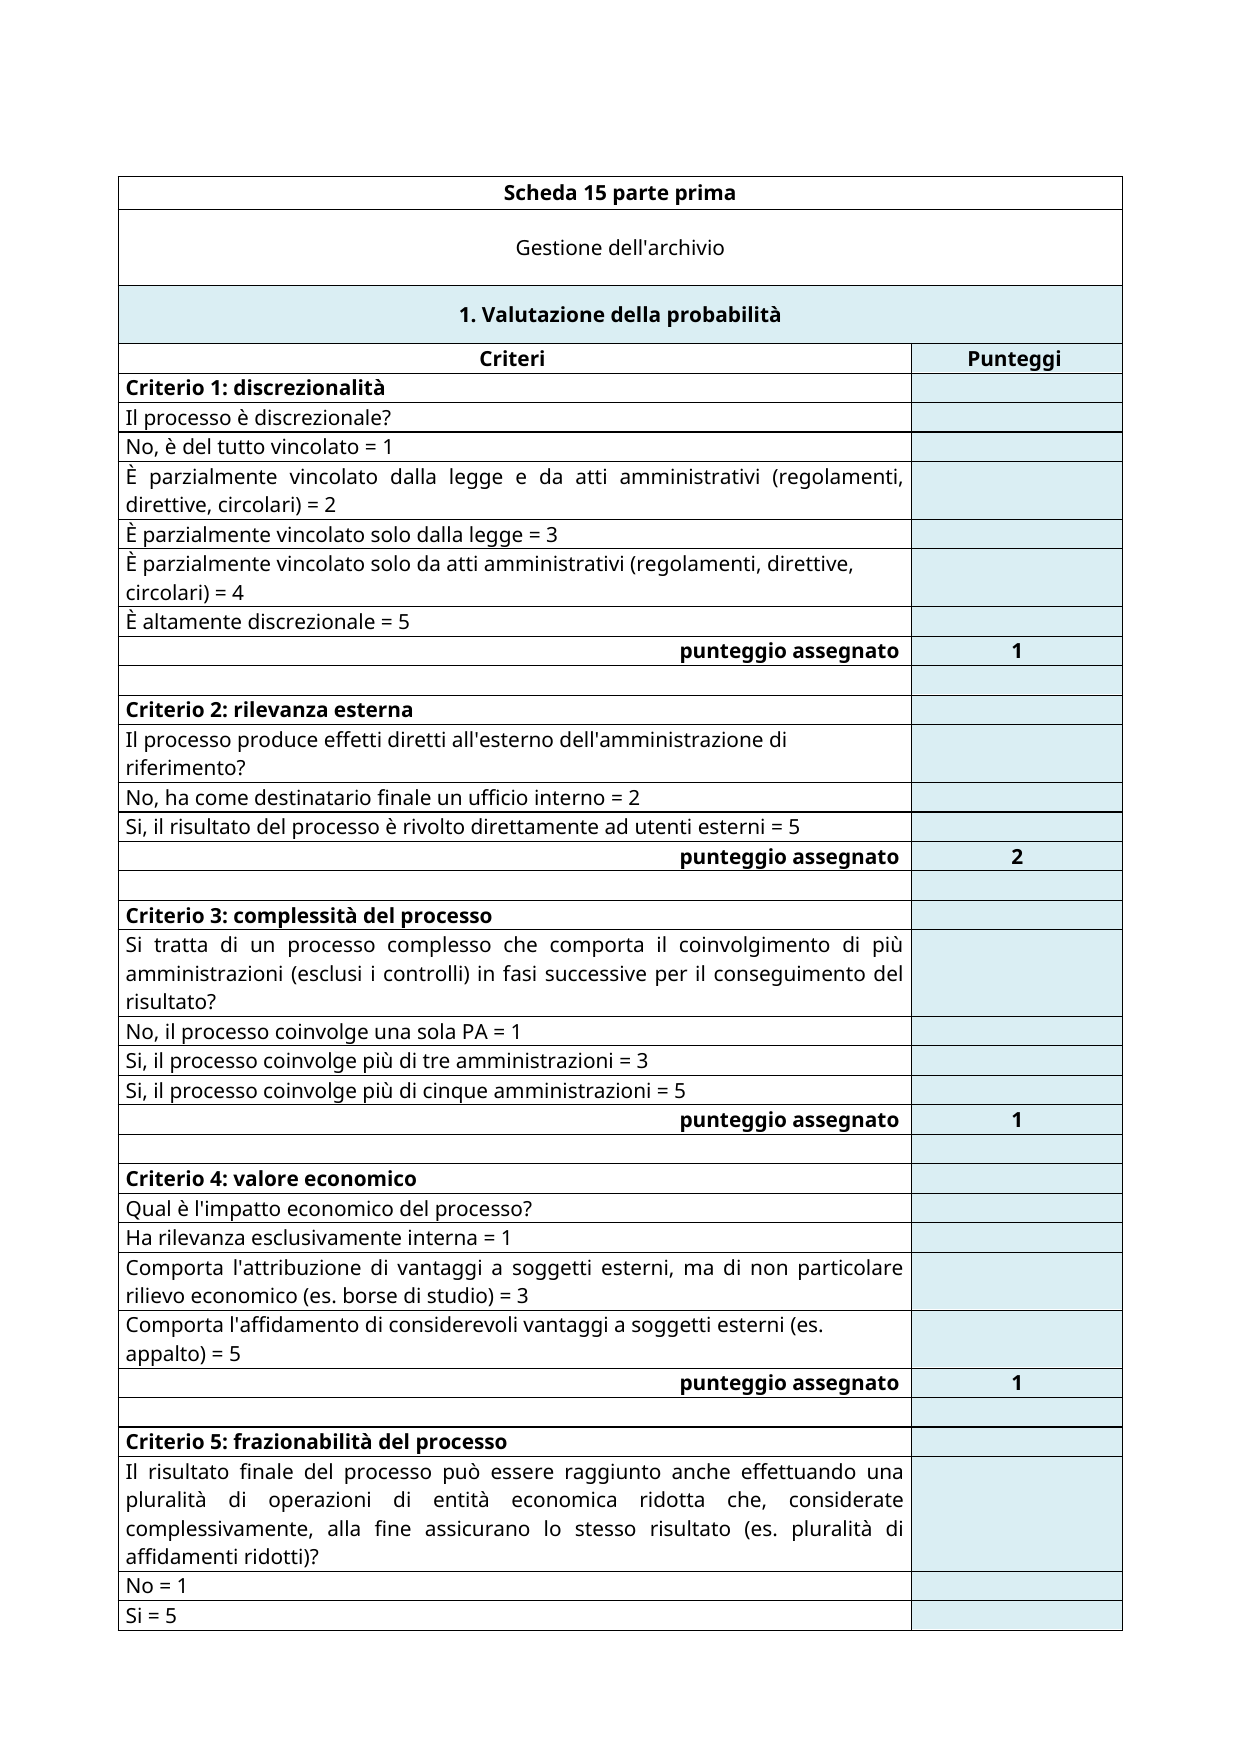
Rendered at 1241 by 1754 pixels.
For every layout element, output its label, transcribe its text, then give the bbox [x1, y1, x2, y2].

table_cell [912, 1428, 1122, 1456]
table_cell [912, 549, 1122, 606]
table_cell Si tratta di un processo complesso che comporta il coinvolgimento di più amministrazioni (esclusi i controlli) in fasi successive per il conseguimento del risultato? [119, 930, 911, 1016]
table_cell [912, 783, 1122, 811]
table_cell [912, 462, 1122, 519]
table_cell No = 1 [119, 1572, 911, 1600]
table_cell [912, 1457, 1122, 1571]
table_cell [912, 696, 1122, 724]
table_cell [912, 725, 1122, 782]
table_cell [119, 1135, 911, 1163]
table_cell 1 [912, 637, 1122, 665]
table_cell [912, 1572, 1122, 1600]
table_cell [912, 813, 1122, 841]
table_cell [912, 666, 1122, 694]
table_cell [912, 607, 1122, 636]
table_cell Criterio 1: discrezionalità [119, 374, 911, 402]
table_cell [912, 1311, 1122, 1367]
table_cell [912, 871, 1122, 900]
table_cell Ha rilevanza esclusivamente interna = 1 [119, 1223, 911, 1252]
table_cell Punteggi [912, 344, 1122, 372]
table_cell Criterio 3: complessità del processo [119, 901, 911, 929]
table_cell [912, 1223, 1122, 1252]
table_cell Criterio 2: rilevanza esterna [119, 696, 911, 724]
table_cell [912, 1046, 1122, 1075]
table_cell [912, 1164, 1122, 1193]
table_cell È parzialmente vincolato dalla legge e da atti amministrativi (regolamenti, direttive, circolari) = 2 [119, 462, 911, 519]
table_cell 2 [912, 842, 1122, 870]
table_cell Gestione dell'archivio [119, 210, 1122, 285]
table_cell Comporta l'attribuzione di vantaggi a soggetti esterni, ma di non particolare rilievo economico (es. borse di studio) = 3 [119, 1253, 911, 1309]
table_cell punteggio assegnato [119, 1105, 911, 1134]
table_cell [912, 930, 1122, 1016]
table_cell 1 [912, 1369, 1122, 1397]
table_cell punteggio assegnato [119, 1369, 911, 1397]
table_cell Il processo produce effetti diretti all'esterno dell'amministrazione di riferimento? [119, 725, 911, 782]
table_cell Il risultato finale del processo può essere raggiunto anche effettuando una pluralità di operazioni di entità economica ridotta che, considerate complessivamente, alla fine assicurano lo stesso risultato (es. pluralità di affidamenti ridotti)? [119, 1457, 911, 1571]
table_cell [912, 1076, 1122, 1104]
table_cell Il processo è discrezionale? [119, 403, 911, 431]
table_cell [912, 1194, 1122, 1222]
table_cell Qual è l'impatto economico del processo? [119, 1194, 911, 1222]
table_cell punteggio assegnato [119, 842, 911, 870]
table_cell È parzialmente vincolato solo da atti amministrativi (regolamenti, direttive, circolari) = 4 [119, 549, 911, 606]
table_cell [912, 433, 1122, 461]
table_cell Si, il processo coinvolge più di tre amministrazioni = 3 [119, 1046, 911, 1075]
table_cell [912, 374, 1122, 402]
table_cell [912, 1017, 1122, 1045]
table_cell [912, 1253, 1122, 1309]
table_cell [912, 1135, 1122, 1163]
table_cell [119, 666, 911, 694]
table_cell [912, 520, 1122, 548]
table_cell No, ha come destinatario finale un ufficio interno = 2 [119, 783, 911, 811]
table_cell 1. Valutazione della probabilità [119, 286, 1122, 343]
table_cell Si = 5 [119, 1601, 911, 1629]
table_cell No, è del tutto vincolato = 1 [119, 433, 911, 461]
table_cell Criterio 4: valore economico [119, 1164, 911, 1193]
table_cell Criterio 5: frazionabilità del processo [119, 1428, 911, 1456]
table_cell È parzialmente vincolato solo dalla legge = 3 [119, 520, 911, 548]
table_cell Si, il processo coinvolge più di cinque amministrazioni = 5 [119, 1076, 911, 1104]
table_cell Comporta l'affidamento di considerevoli vantaggi a soggetti esterni (es. appalto) = 5 [119, 1311, 911, 1367]
table_header Scheda 15 parte prima [119, 177, 1122, 208]
table_cell [912, 403, 1122, 431]
table_cell Si, il risultato del processo è rivolto direttamente ad utenti esterni = 5 [119, 813, 911, 841]
table_cell punteggio assegnato [119, 637, 911, 665]
table_cell 1 [912, 1105, 1122, 1134]
table_cell [119, 1398, 911, 1426]
table_cell [912, 1398, 1122, 1426]
table_cell No, il processo coinvolge una sola PA = 1 [119, 1017, 911, 1045]
table_cell [119, 871, 911, 900]
table_cell [912, 901, 1122, 929]
table_cell [912, 1601, 1122, 1629]
table_cell È altamente discrezionale = 5 [119, 607, 911, 636]
table_cell Criteri [119, 344, 911, 372]
